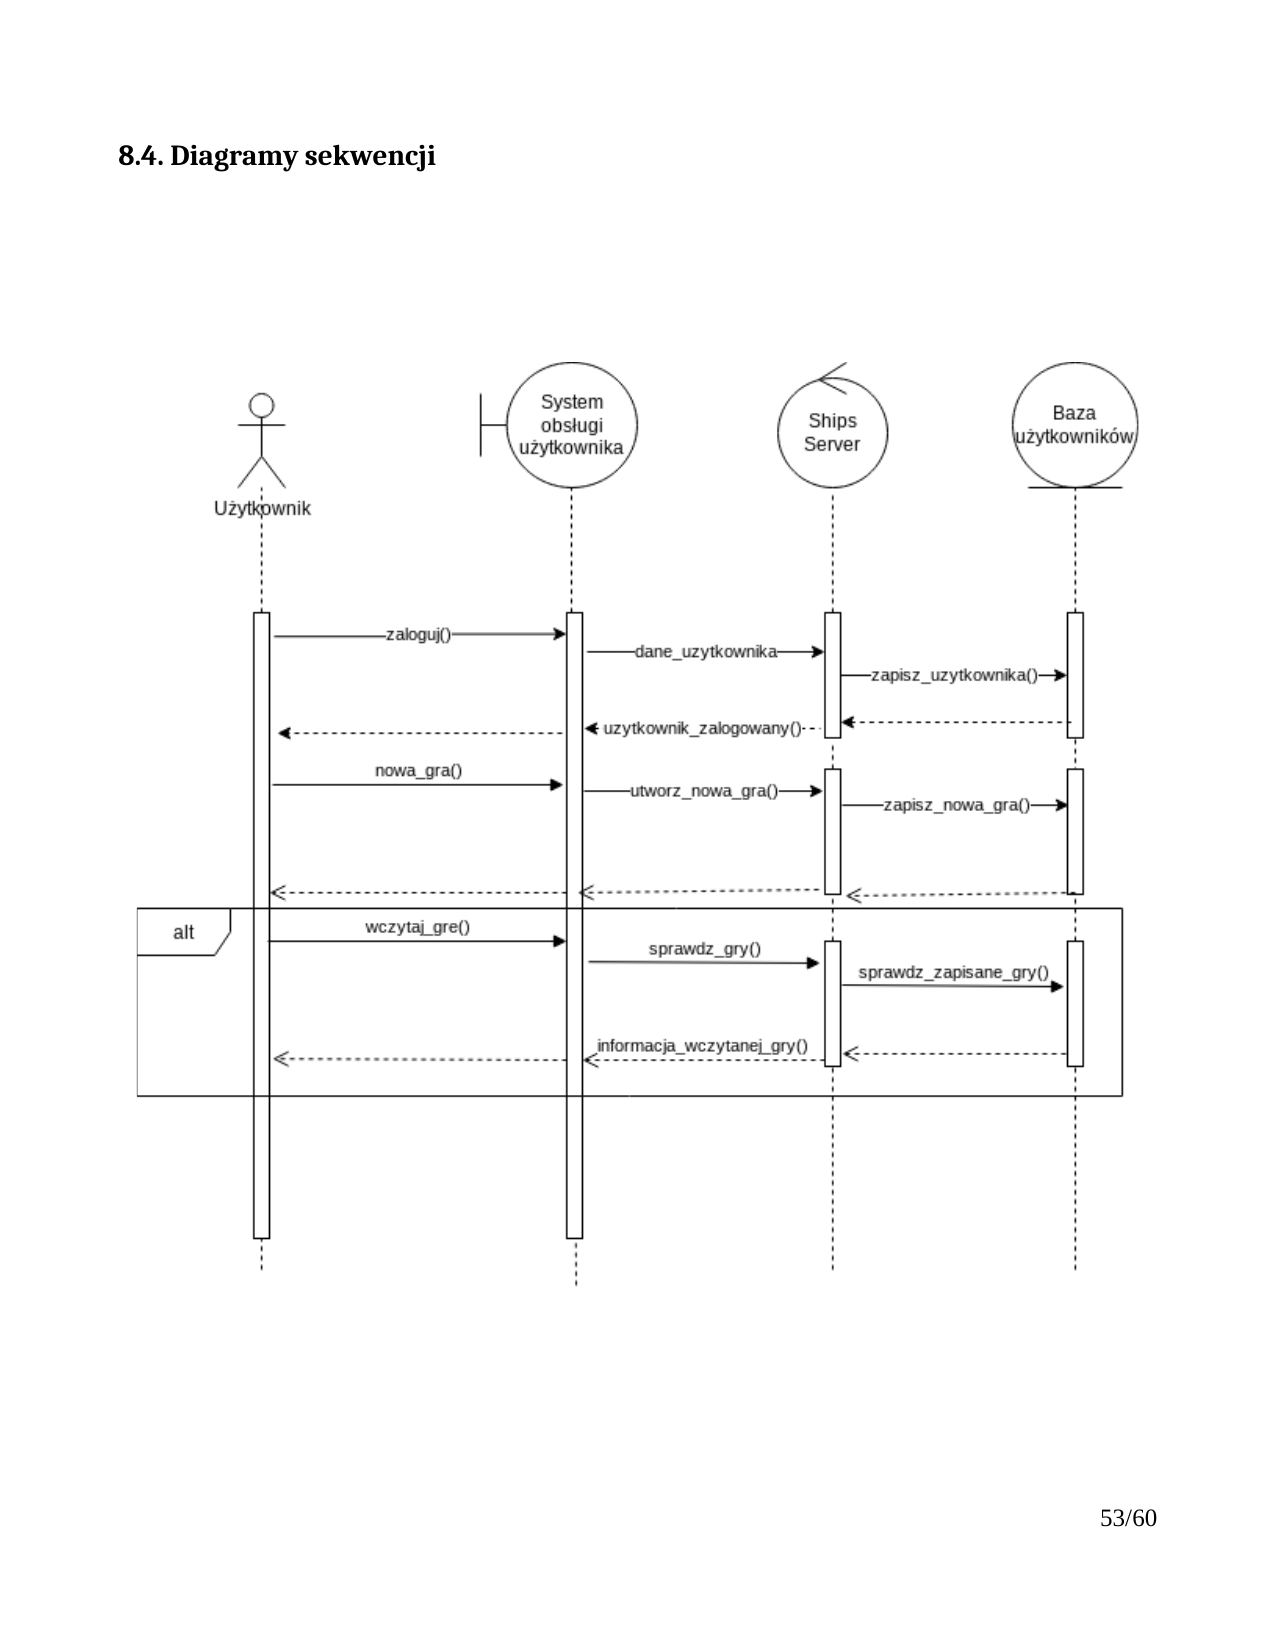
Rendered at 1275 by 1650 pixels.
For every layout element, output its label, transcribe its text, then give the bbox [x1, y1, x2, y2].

subtitle 8.4. Diagramy sekwencji [118, 139, 1157, 172]
picture [136, 362, 1139, 1288]
